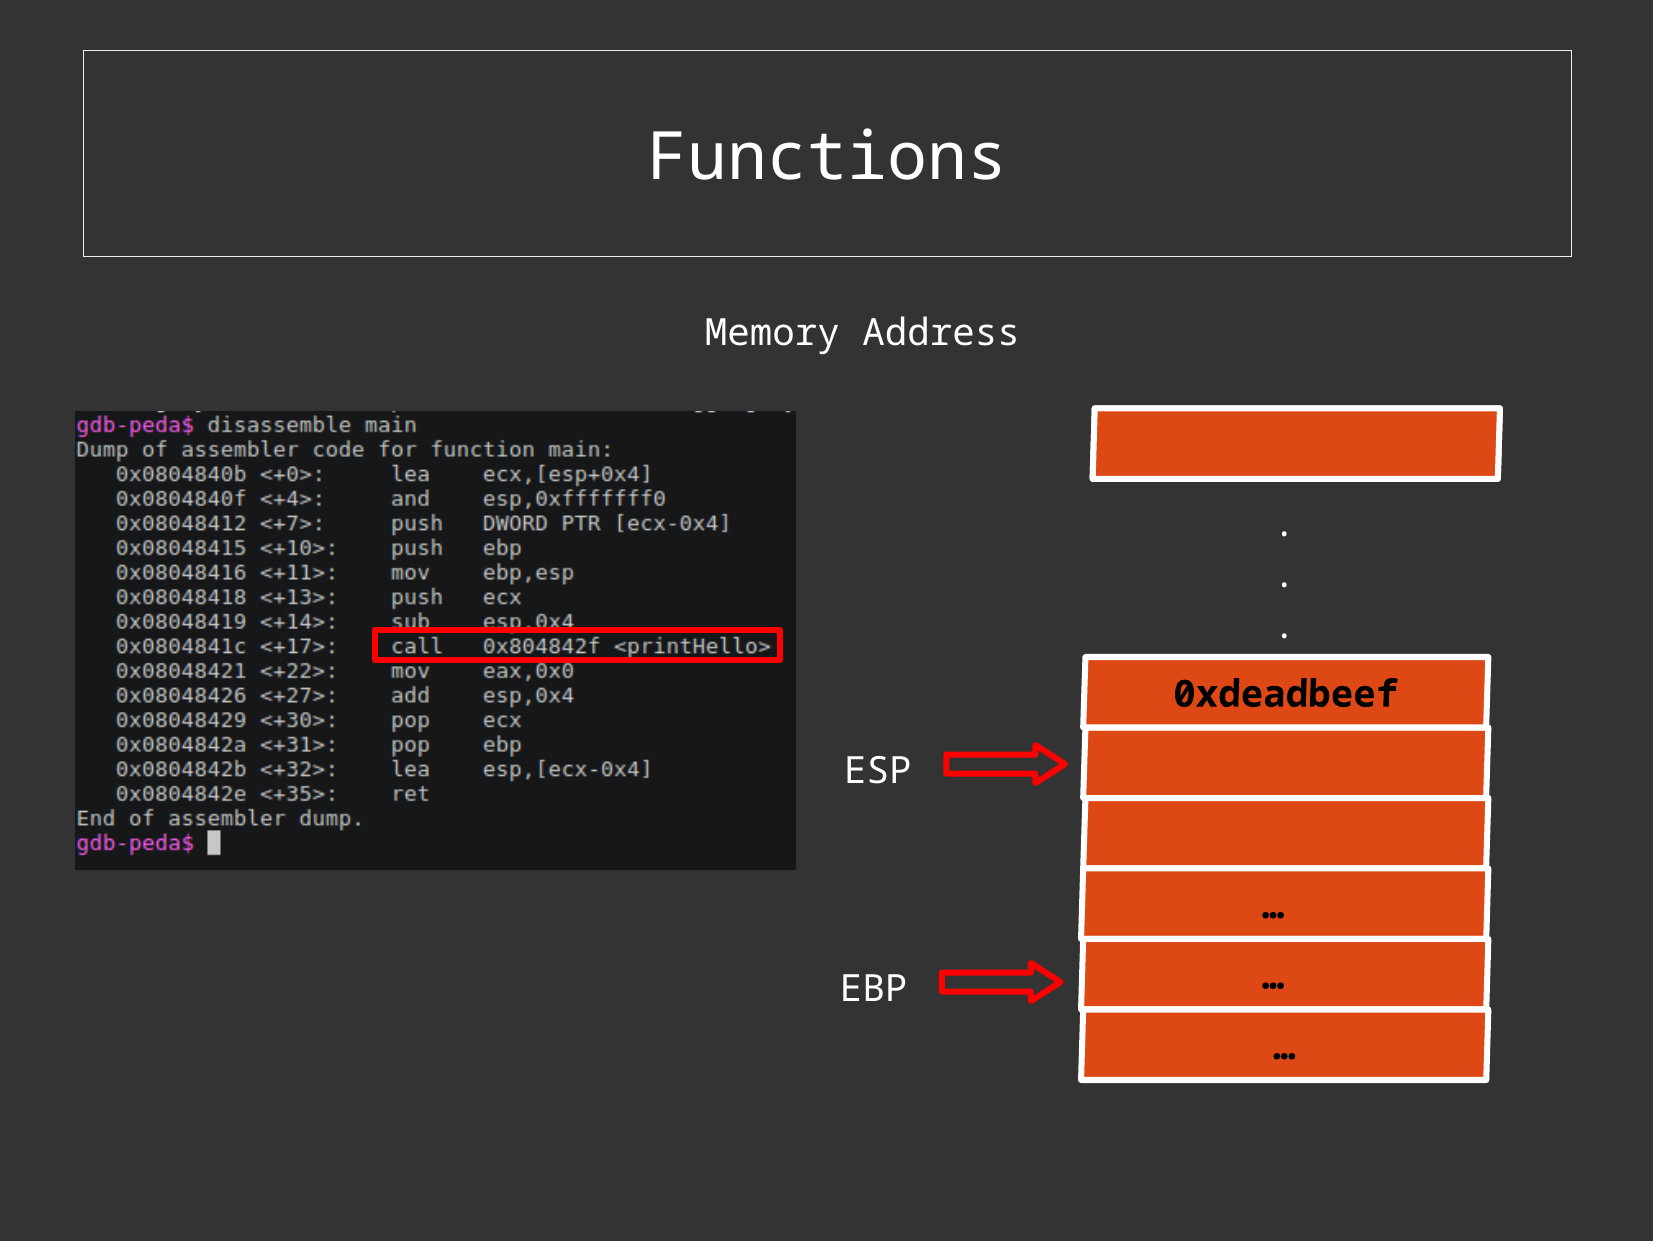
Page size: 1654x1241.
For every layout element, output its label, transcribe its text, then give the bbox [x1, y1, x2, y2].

text_box [1083, 727, 1489, 868]
picture [75, 411, 796, 871]
text_box … [1081, 1009, 1489, 1081]
text_box . . . [1258, 488, 1323, 651]
text_box [1092, 408, 1500, 479]
text_box … [1081, 938, 1489, 1010]
text_box ESP [739, 735, 952, 803]
text_box Memory Address [690, 298, 1075, 365]
text_box Functions [83, 50, 1572, 257]
text_box 0xdeadbeef [1083, 656, 1489, 728]
text_box EBP [735, 953, 947, 1021]
text_box … [1081, 868, 1489, 939]
